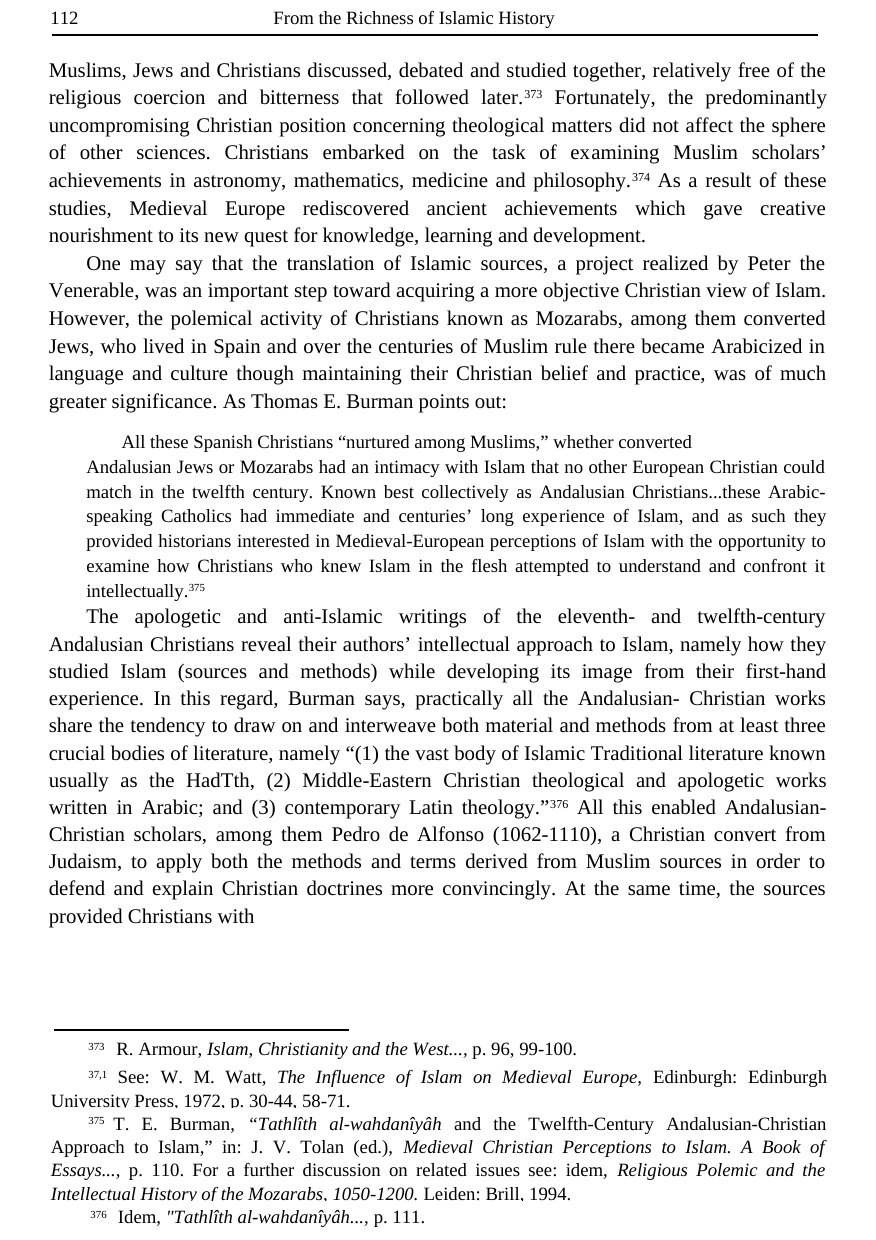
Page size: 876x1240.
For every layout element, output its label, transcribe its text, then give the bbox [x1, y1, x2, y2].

text 376 Idem, "Tathlîth al-wahdanîyâh..., p. 111. [51, 1206, 827, 1228]
text 373 R. Armour, Islam, Christianity and the West..., p. 96, 99-100. [51, 1038, 827, 1059]
text One may say that the translation of Islamic sources, a project realized by Peter the Venerable, was an important step toward acquiring a more objective Christian view of Islam. However, the polemical activity of Christians known as Mozarabs, among them converted Jews, who lived in Spain and over the centuries of Muslim rule there became Arabicized in language and culture though maintaining their Christian belief and practice, was of much greater significance. As Thomas E. Burman points out: [48, 251, 827, 413]
text 37,1 See: W. M. Watt, The Influence of Islam on Medieval Europe, Edinburgh: Edinburgh University Press, 1972, p. 30-44, 58-71. [51, 1066, 827, 1108]
text 112 [50, 7, 82, 28]
text Andalusian Jews or Mozarabs had an intimacy with Islam that no other European Christian could match in the twelfth century. Known best collectively as Andalusian Christians...these Arabic-speaking Catholics had immediate and centuries’ long expe­rience of Islam, and as such they provided historians interested in Medieval-European perceptions of Islam with the opportunity to examine how Christians who knew Islam in the flesh attempted to understand and confront it intellectually.375 [86, 456, 827, 601]
text Muslims, Jews and Christians discussed, debated and studied together, relatively free of the religious coercion and bitterness that followed later.373 Fortunately, the predominantly uncompromising Christian position concerning theological matters did not affect the sphere of other sciences. Christians embarked on the task of ex­amining Muslim scholars’ achievements in astronomy, mathematics, medicine and philosophy.374 As a result of these studies, Medieval Europe rediscovered ancient achievements which gave creative nourishment to its new quest for knowledge, learning and development. [48, 57, 827, 247]
text All these Spanish Christians “nurtured among Muslims,” whether converted [48, 431, 827, 452]
text From the Richness of Islamic History [273, 7, 595, 28]
text 375 T. E. Burman, “Tathlîth al-wahdanîyâh and the Twelfth-Century Andalusian-Christian Approach to Islam,” in: J. V. Tolan (ed.), Medieval Christian Perceptions to Islam. A Book of Essays..., p. 110. For a further discussion on related issues see: idem, Religious Polemic and the Intellectual History of the Mozarabs, 1050-1200. Leiden: Brill, 1994. [51, 1112, 827, 1201]
text The apologetic and anti-Islamic writings of the eleventh- and twelfth-century Andalusian Christians reveal their authors’ intellectual approach to Islam, namely how they studied Islam (sources and methods) while developing its image from their first-hand experience. In this regard, Burman says, practically all the Andalusian- Christian works share the tendency to draw on and interweave both material and methods from at least three crucial bodies of literature, namely “(1) the vast body of Islamic Traditional literature known usually as the HadTth, (2) Middle-Eastern Chris­tian theological and apologetic works written in Arabic; and (3) contemporary Latin theology.”376 All this enabled Andalusian-Christian scholars, among them Pedro de Alfonso (1062-1110), a Christian convert from Judaism, to apply both the methods and terms derived from Muslim sources in order to defend and explain Christian doctrines more convincingly. At the same time, the sources provided Christians with [48, 604, 827, 928]
